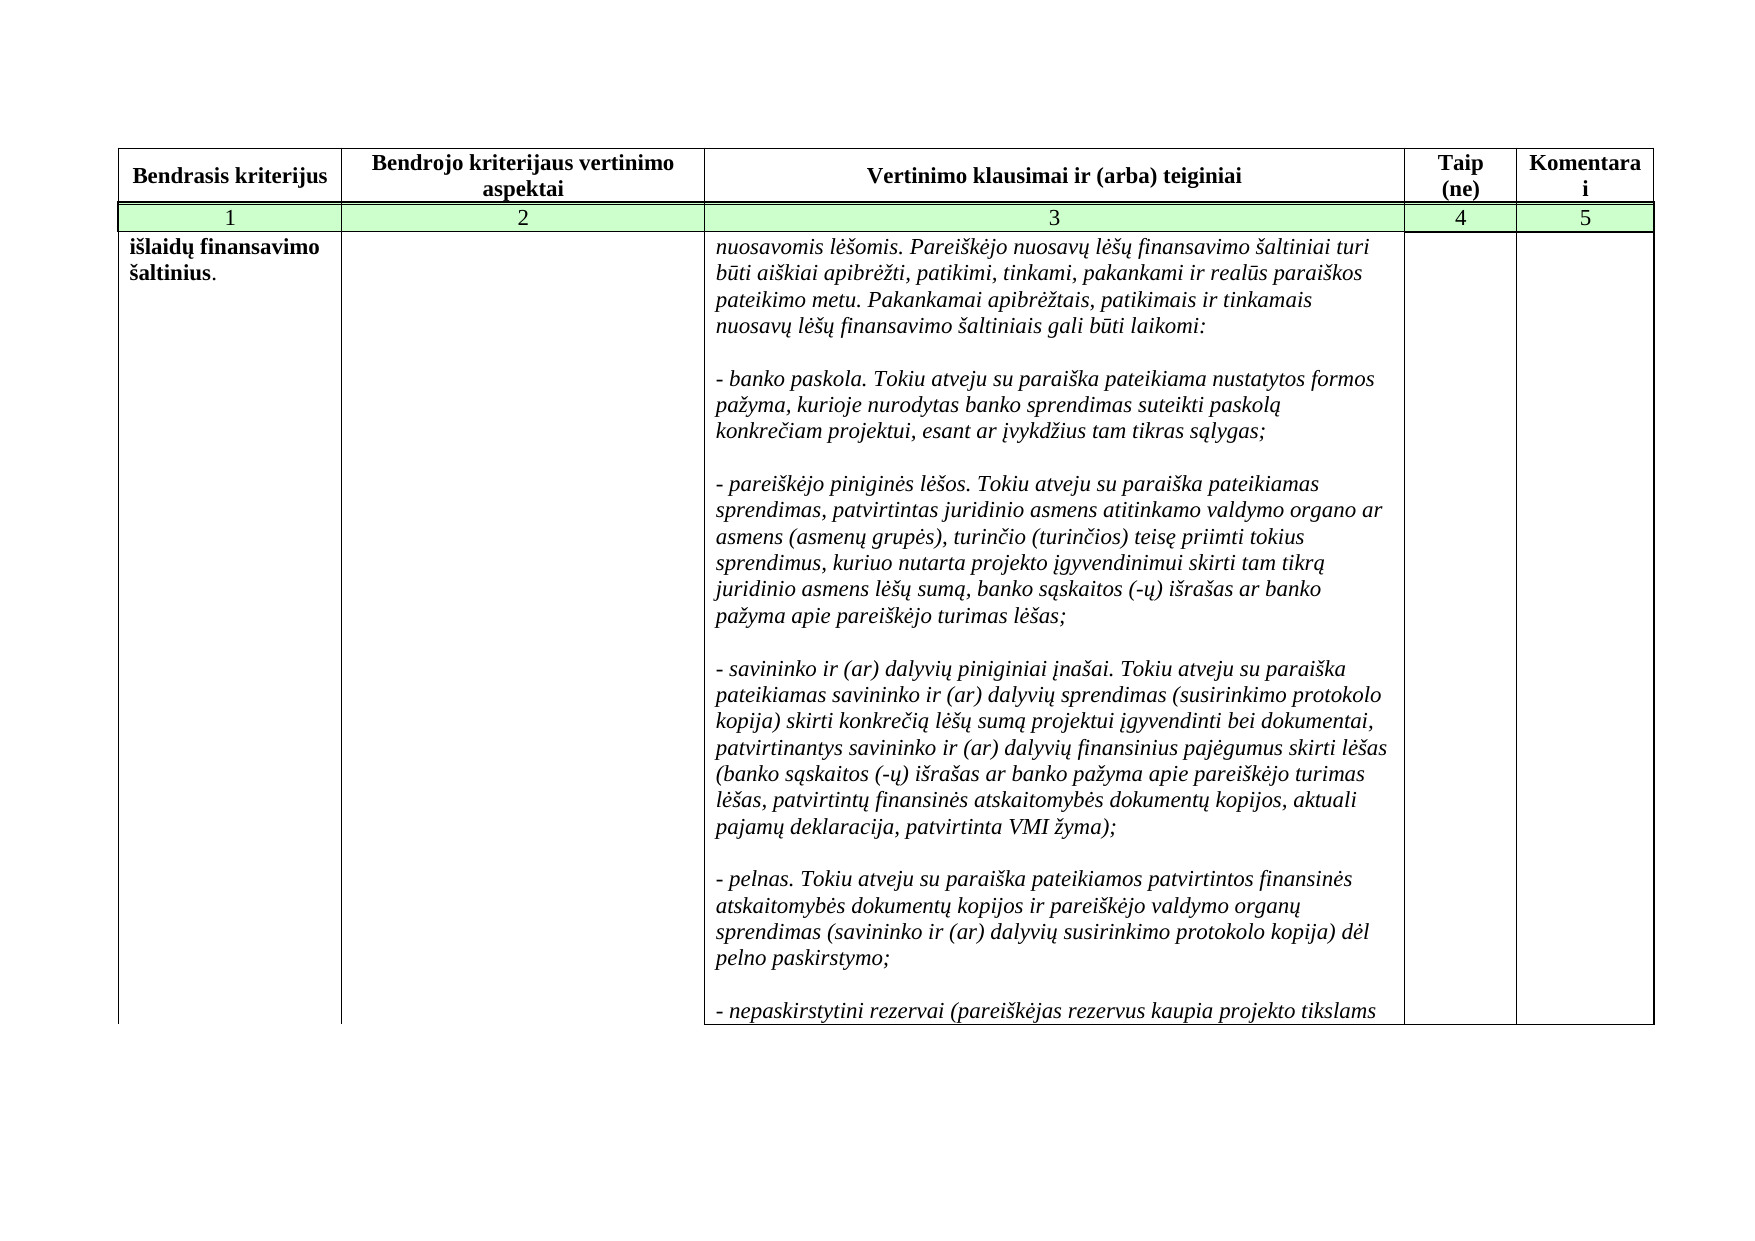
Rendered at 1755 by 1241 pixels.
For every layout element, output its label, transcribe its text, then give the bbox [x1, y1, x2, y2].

table_cell 3 [705, 205, 1404, 231]
table_cell 1 [119, 205, 341, 231]
table_cell 5 [1517, 205, 1653, 231]
table_header Vertinimo klausimai ir (arba) teiginiai [705, 149, 1404, 201]
table_cell [1405, 233, 1516, 1023]
table_cell [342, 232, 704, 1023]
table_header Bendrojo kriterijaus vertinimo aspektai [342, 149, 704, 201]
table_cell išlaidų finansavimo šaltinius. [119, 232, 341, 1023]
table_cell 4 [1405, 205, 1516, 231]
table_header Taip (ne) [1405, 149, 1516, 201]
table_header Bendrasis kriterijus [119, 149, 341, 201]
table_cell 2 [342, 205, 704, 231]
table_cell [1517, 233, 1653, 1023]
table_cell nuosavomis lėšomis. Pareiškėjo nuosavų lėšų finansavimo šaltiniai turi būti aiškiai apibrėžti, patikimi, tinkami, pakankami ir realūs paraiškos pateikimo metu. Pakankamai apibrėžtais, patikimais ir tinkamais nuosavų lėšų finansavimo šaltiniais gali būti laikomi: - banko paskola. Tokiu atveju su paraiška pateikiama nustatytos formos pažyma, kurioje nurodytas banko sprendimas suteikti paskolą konkrečiam projektui, esant ar įvykdžius tam tikras sąlygas; - pareiškėjo piniginės lėšos. Tokiu atveju su paraiška pateikiamas sprendimas, patvirtintas juridinio asmens atitinkamo valdymo organo ar asmens (asmenų grupės), turinčio (turinčios) teisę priimti tokius sprendimus, kuriuo nutarta projekto įgyvendinimui skirti tam tikrą juridinio asmens lėšų sumą, banko sąskaitos (-ų) išrašas ar banko pažyma apie pareiškėjo turimas lėšas; - savininko ir (ar) dalyvių piniginiai įnašai. Tokiu atveju su paraiška pateikiamas savininko ir (ar) dalyvių sprendimas (susirinkimo protokolo kopija) skirti konkrečią lėšų sumą projektui įgyvendinti bei dokumentai, patvirtinantys savininko ir (ar) dalyvių finansinius pajėgumus skirti lėšas (banko sąskaitos (-ų) išrašas ar banko pažyma apie pareiškėjo turimas lėšas, patvirtintų finansinės atskaitomybės dokumentų kopijos, aktuali pajamų deklaracija, patvirtinta VMI žyma); - pelnas. Tokiu atveju su paraiška pateikiamos patvirtintos finansinės atskaitomybės dokumentų kopijos ir pareiškėjo valdymo organų sprendimas (savininko ir (ar) dalyvių susirinkimo protokolo kopija) dėl pelno paskirstymo; - nepaskirstytini rezervai (pareiškėjas rezervus kaupia projekto tikslams [705, 232, 1404, 1023]
table_header Komentarai [1517, 149, 1653, 201]
